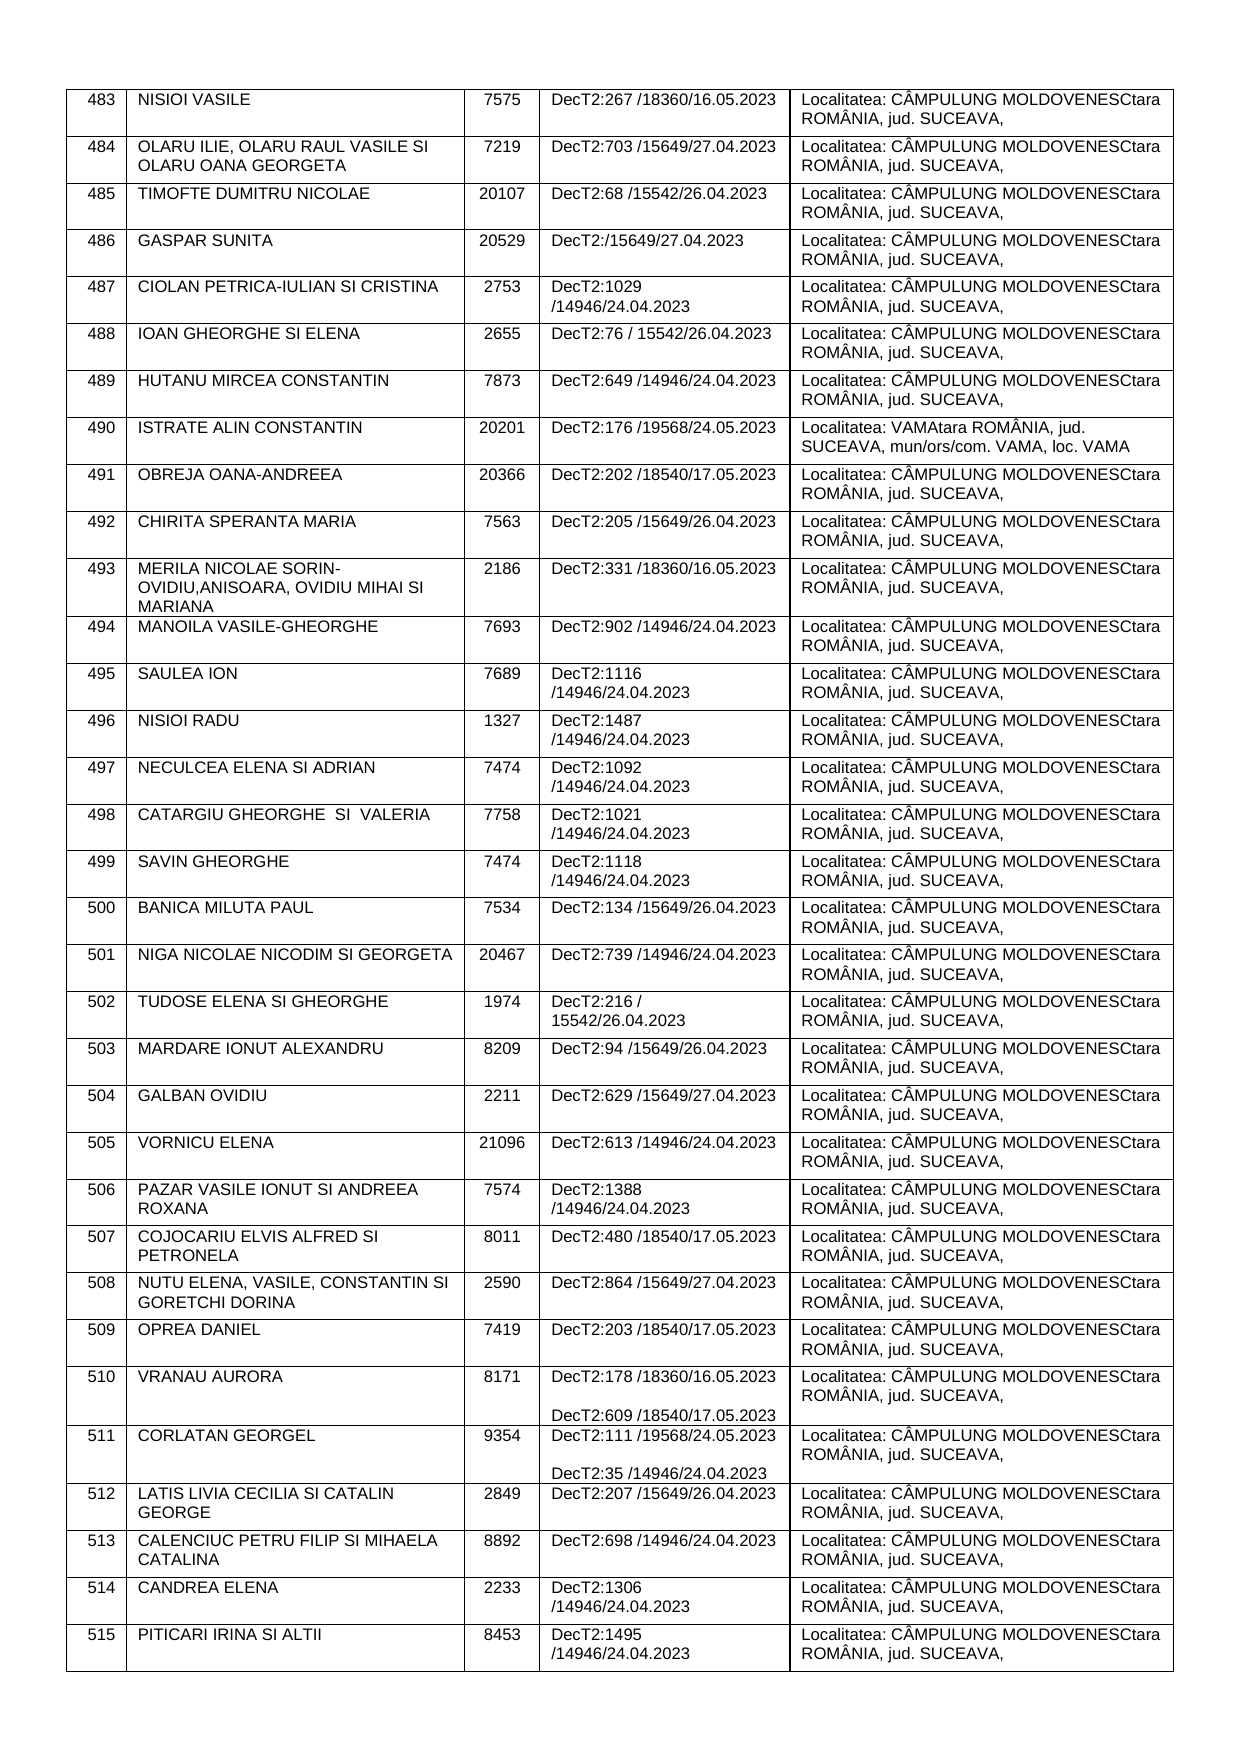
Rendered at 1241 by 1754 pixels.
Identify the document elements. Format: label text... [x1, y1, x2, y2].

table_cell Localitatea: CÂMPULUNG MOLDOVENESCtara ROMÂNIA, jud. SUCEAVA, [791, 711, 1173, 757]
table_cell CANDREA ELENA [127, 1578, 464, 1624]
table_cell Localitatea: CÂMPULUNG MOLDOVENESCtara ROMÂNIA, jud. SUCEAVA, [791, 664, 1173, 710]
table_cell SAULEA ION [127, 664, 464, 710]
table_cell Localitatea: CÂMPULUNG MOLDOVENESCtara ROMÂNIA, jud. SUCEAVA, [791, 1180, 1173, 1225]
table_cell 500 [67, 898, 126, 944]
table_cell Localitatea: CÂMPULUNG MOLDOVENESCtara ROMÂNIA, jud. SUCEAVA, [791, 1133, 1173, 1178]
table_cell SAVIN GHEORGHE [127, 851, 464, 897]
table_cell 7873 [465, 371, 539, 417]
table_cell Localitatea: CÂMPULUNG MOLDOVENESCtara ROMÂNIA, jud. SUCEAVA, [791, 945, 1173, 991]
table_cell 512 [67, 1484, 126, 1530]
table_cell Localitatea: CÂMPULUNG MOLDOVENESCtara ROMÂNIA, jud. SUCEAVA, [791, 1484, 1173, 1530]
table_cell Localitatea: CÂMPULUNG MOLDOVENESCtara ROMÂNIA, jud. SUCEAVA, [791, 1625, 1173, 1671]
table_cell DecT2:111 /19568/24.05.2023 DecT2:35 /14946/24.04.2023 [540, 1426, 789, 1483]
table_cell 1974 [465, 992, 539, 1038]
table_cell BANICA MILUTA PAUL [127, 898, 464, 944]
table_cell Localitatea: CÂMPULUNG MOLDOVENESCtara ROMÂNIA, jud. SUCEAVA, [791, 992, 1173, 1038]
table_cell 510 [67, 1367, 126, 1424]
table_cell DecT2:1092 /14946/24.04.2023 [540, 758, 789, 803]
table_cell DecT2:1388 /14946/24.04.2023 [540, 1180, 789, 1225]
table_cell 511 [67, 1426, 126, 1483]
table_cell IOAN GHEORGHE SI ELENA [127, 324, 464, 370]
table_cell PAZAR VASILE IONUT SI ANDREEA ROXANA [127, 1180, 464, 1225]
table_cell 503 [67, 1039, 126, 1085]
table_cell HUTANU MIRCEA CONSTANTIN [127, 371, 464, 417]
table_cell DecT2:739 /14946/24.04.2023 [540, 945, 789, 991]
table_cell DecT2:267 /18360/16.05.2023 [540, 90, 789, 136]
table_cell 7693 [465, 617, 539, 663]
table_cell TIMOFTE DUMITRU NICOLAE [127, 184, 464, 229]
table_cell 489 [67, 371, 126, 417]
table_cell DecT2:331 /18360/16.05.2023 [540, 559, 789, 616]
table_cell 8171 [465, 1367, 539, 1424]
table_cell 7575 [465, 90, 539, 136]
table_cell 507 [67, 1226, 126, 1272]
table_cell 497 [67, 758, 126, 803]
table_cell VRANAU AURORA [127, 1367, 464, 1424]
table_cell NISIOI RADU [127, 711, 464, 757]
table_cell DecT2:1495 /14946/24.04.2023 [540, 1625, 789, 1671]
table_cell PITICARI IRINA SI ALTII [127, 1625, 464, 1671]
table_cell 7474 [465, 851, 539, 897]
table_cell 514 [67, 1578, 126, 1624]
table_cell 486 [67, 230, 126, 276]
table_cell Localitatea: CÂMPULUNG MOLDOVENESCtara ROMÂNIA, jud. SUCEAVA, [791, 1226, 1173, 1272]
table_cell Localitatea: CÂMPULUNG MOLDOVENESCtara ROMÂNIA, jud. SUCEAVA, [791, 1086, 1173, 1132]
table_cell 2211 [465, 1086, 539, 1132]
table_cell Localitatea: CÂMPULUNG MOLDOVENESCtara ROMÂNIA, jud. SUCEAVA, [791, 465, 1173, 511]
table_cell Localitatea: CÂMPULUNG MOLDOVENESCtara ROMÂNIA, jud. SUCEAVA, [791, 1426, 1173, 1483]
table_cell NECULCEA ELENA SI ADRIAN [127, 758, 464, 803]
table_cell 513 [67, 1531, 126, 1577]
table_cell DecT2:1021 /14946/24.04.2023 [540, 805, 789, 850]
table_cell 2753 [465, 277, 539, 323]
table_cell 491 [67, 465, 126, 511]
table_cell DecT2:178 /18360/16.05.2023 DecT2:609 /18540/17.05.2023 [540, 1367, 789, 1424]
table_cell DecT2:76 / 15542/26.04.2023 [540, 324, 789, 370]
table_cell DecT2:864 /15649/27.04.2023 [540, 1273, 789, 1319]
table_cell Localitatea: CÂMPULUNG MOLDOVENESCtara ROMÂNIA, jud. SUCEAVA, [791, 90, 1173, 136]
table_cell 508 [67, 1273, 126, 1319]
table_cell 7563 [465, 512, 539, 557]
table_cell Localitatea: CÂMPULUNG MOLDOVENESCtara ROMÂNIA, jud. SUCEAVA, [791, 617, 1173, 663]
table_cell GALBAN OVIDIU [127, 1086, 464, 1132]
table_cell CIOLAN PETRICA-IULIAN SI CRISTINA [127, 277, 464, 323]
table_cell 21096 [465, 1133, 539, 1178]
table_cell DecT2:1116 /14946/24.04.2023 [540, 664, 789, 710]
table_cell 8011 [465, 1226, 539, 1272]
table_cell Localitatea: CÂMPULUNG MOLDOVENESCtara ROMÂNIA, jud. SUCEAVA, [791, 1320, 1173, 1366]
table_cell DecT2:202 /18540/17.05.2023 [540, 465, 789, 511]
table_cell ISTRATE ALIN CONSTANTIN [127, 418, 464, 464]
table_cell Localitatea: CÂMPULUNG MOLDOVENESCtara ROMÂNIA, jud. SUCEAVA, [791, 758, 1173, 803]
table_cell 8453 [465, 1625, 539, 1671]
table_cell NIGA NICOLAE NICODIM SI GEORGETA [127, 945, 464, 991]
table_cell DecT2:1118 /14946/24.04.2023 [540, 851, 789, 897]
table_cell DecT2:480 /18540/17.05.2023 [540, 1226, 789, 1272]
table_cell 2849 [465, 1484, 539, 1530]
table_cell Localitatea: CÂMPULUNG MOLDOVENESCtara ROMÂNIA, jud. SUCEAVA, [791, 512, 1173, 557]
table_cell Localitatea: CÂMPULUNG MOLDOVENESCtara ROMÂNIA, jud. SUCEAVA, [791, 230, 1173, 276]
table_cell Localitatea: VAMAtara ROMÂNIA, jud. SUCEAVA, mun/ors/com. VAMA, loc. VAMA [791, 418, 1173, 464]
table_cell 488 [67, 324, 126, 370]
table_cell 506 [67, 1180, 126, 1225]
table_cell 7534 [465, 898, 539, 944]
table_cell DecT2:1306 /14946/24.04.2023 [540, 1578, 789, 1624]
table_cell DecT2:203 /18540/17.05.2023 [540, 1320, 789, 1366]
table_cell 20529 [465, 230, 539, 276]
table_cell Localitatea: CÂMPULUNG MOLDOVENESCtara ROMÂNIA, jud. SUCEAVA, [791, 1367, 1173, 1424]
table_cell 494 [67, 617, 126, 663]
table_cell 515 [67, 1625, 126, 1671]
table_cell DecT2:902 /14946/24.04.2023 [540, 617, 789, 663]
table_cell 7219 [465, 137, 539, 182]
table_cell 2186 [465, 559, 539, 616]
table_cell Localitatea: CÂMPULUNG MOLDOVENESCtara ROMÂNIA, jud. SUCEAVA, [791, 805, 1173, 850]
table_cell DecT2:629 /15649/27.04.2023 [540, 1086, 789, 1132]
table_cell 20201 [465, 418, 539, 464]
table_cell CHIRITA SPERANTA MARIA [127, 512, 464, 557]
table_cell OBREJA OANA-ANDREEA [127, 465, 464, 511]
table_cell 7689 [465, 664, 539, 710]
table_cell DecT2:/15649/27.04.2023 [540, 230, 789, 276]
table_cell 483 [67, 90, 126, 136]
table_cell CATARGIU GHEORGHE SI VALERIA [127, 805, 464, 850]
table_cell DecT2:207 /15649/26.04.2023 [540, 1484, 789, 1530]
table_cell DecT2:134 /15649/26.04.2023 [540, 898, 789, 944]
table_cell 490 [67, 418, 126, 464]
table_cell MANOILA VASILE-GHEORGHE [127, 617, 464, 663]
table_cell DecT2:68 /15542/26.04.2023 [540, 184, 789, 229]
table_cell Localitatea: CÂMPULUNG MOLDOVENESCtara ROMÂNIA, jud. SUCEAVA, [791, 277, 1173, 323]
table_cell OPREA DANIEL [127, 1320, 464, 1366]
table_cell 20366 [465, 465, 539, 511]
table_cell GASPAR SUNITA [127, 230, 464, 276]
table_cell Localitatea: CÂMPULUNG MOLDOVENESCtara ROMÂNIA, jud. SUCEAVA, [791, 184, 1173, 229]
table_cell CALENCIUC PETRU FILIP SI MIHAELA CATALINA [127, 1531, 464, 1577]
table_cell 2233 [465, 1578, 539, 1624]
table_cell DecT2:94 /15649/26.04.2023 [540, 1039, 789, 1085]
table_cell 20467 [465, 945, 539, 991]
table_cell 498 [67, 805, 126, 850]
table_cell TUDOSE ELENA SI GHEORGHE [127, 992, 464, 1038]
table_cell 1327 [465, 711, 539, 757]
table_cell NUTU ELENA, VASILE, CONSTANTIN SI GORETCHI DORINA [127, 1273, 464, 1319]
table_cell 501 [67, 945, 126, 991]
table_cell Localitatea: CÂMPULUNG MOLDOVENESCtara ROMÂNIA, jud. SUCEAVA, [791, 898, 1173, 944]
table_cell DecT2:216 / 15542/26.04.2023 [540, 992, 789, 1038]
table_cell Localitatea: CÂMPULUNG MOLDOVENESCtara ROMÂNIA, jud. SUCEAVA, [791, 1578, 1173, 1624]
table_cell VORNICU ELENA [127, 1133, 464, 1178]
table_cell 502 [67, 992, 126, 1038]
table_cell DecT2:1487 /14946/24.04.2023 [540, 711, 789, 757]
table_cell OLARU ILIE, OLARU RAUL VASILE SI OLARU OANA GEORGETA [127, 137, 464, 182]
table_cell 7574 [465, 1180, 539, 1225]
table_cell 20107 [465, 184, 539, 229]
table_cell 7758 [465, 805, 539, 850]
table_cell DecT2:1029 /14946/24.04.2023 [540, 277, 789, 323]
table_cell 492 [67, 512, 126, 557]
table_cell MERILA NICOLAE SORIN-OVIDIU,ANISOARA, OVIDIU MIHAI SI MARIANA [127, 559, 464, 616]
table_cell Localitatea: CÂMPULUNG MOLDOVENESCtara ROMÂNIA, jud. SUCEAVA, [791, 324, 1173, 370]
table_cell 7419 [465, 1320, 539, 1366]
table_cell 485 [67, 184, 126, 229]
table_cell 496 [67, 711, 126, 757]
table_cell DecT2:205 /15649/26.04.2023 [540, 512, 789, 557]
table_cell Localitatea: CÂMPULUNG MOLDOVENESCtara ROMÂNIA, jud. SUCEAVA, [791, 371, 1173, 417]
table_cell 504 [67, 1086, 126, 1132]
table_cell NISIOI VASILE [127, 90, 464, 136]
table_cell Localitatea: CÂMPULUNG MOLDOVENESCtara ROMÂNIA, jud. SUCEAVA, [791, 1531, 1173, 1577]
table_cell Localitatea: CÂMPULUNG MOLDOVENESCtara ROMÂNIA, jud. SUCEAVA, [791, 1273, 1173, 1319]
table_cell 2590 [465, 1273, 539, 1319]
table_cell DecT2:649 /14946/24.04.2023 [540, 371, 789, 417]
table_cell 8892 [465, 1531, 539, 1577]
table_cell MARDARE IONUT ALEXANDRU [127, 1039, 464, 1085]
table_cell DecT2:698 /14946/24.04.2023 [540, 1531, 789, 1577]
table_cell 487 [67, 277, 126, 323]
table_cell DecT2:176 /19568/24.05.2023 [540, 418, 789, 464]
table_cell 509 [67, 1320, 126, 1366]
table_cell Localitatea: CÂMPULUNG MOLDOVENESCtara ROMÂNIA, jud. SUCEAVA, [791, 559, 1173, 616]
table_cell 495 [67, 664, 126, 710]
table_cell DecT2:703 /15649/27.04.2023 [540, 137, 789, 182]
table_cell 8209 [465, 1039, 539, 1085]
table_cell 493 [67, 559, 126, 616]
table_cell Localitatea: CÂMPULUNG MOLDOVENESCtara ROMÂNIA, jud. SUCEAVA, [791, 851, 1173, 897]
table_cell CORLATAN GEORGEL [127, 1426, 464, 1483]
table_cell 499 [67, 851, 126, 897]
table_cell COJOCARIU ELVIS ALFRED SI PETRONELA [127, 1226, 464, 1272]
table_cell Localitatea: CÂMPULUNG MOLDOVENESCtara ROMÂNIA, jud. SUCEAVA, [791, 137, 1173, 182]
table_cell 9354 [465, 1426, 539, 1483]
table_cell 484 [67, 137, 126, 182]
table_cell Localitatea: CÂMPULUNG MOLDOVENESCtara ROMÂNIA, jud. SUCEAVA, [791, 1039, 1173, 1085]
table_cell 7474 [465, 758, 539, 803]
table_cell 505 [67, 1133, 126, 1178]
table_cell LATIS LIVIA CECILIA SI CATALIN GEORGE [127, 1484, 464, 1530]
table_cell DecT2:613 /14946/24.04.2023 [540, 1133, 789, 1178]
table_cell 2655 [465, 324, 539, 370]
